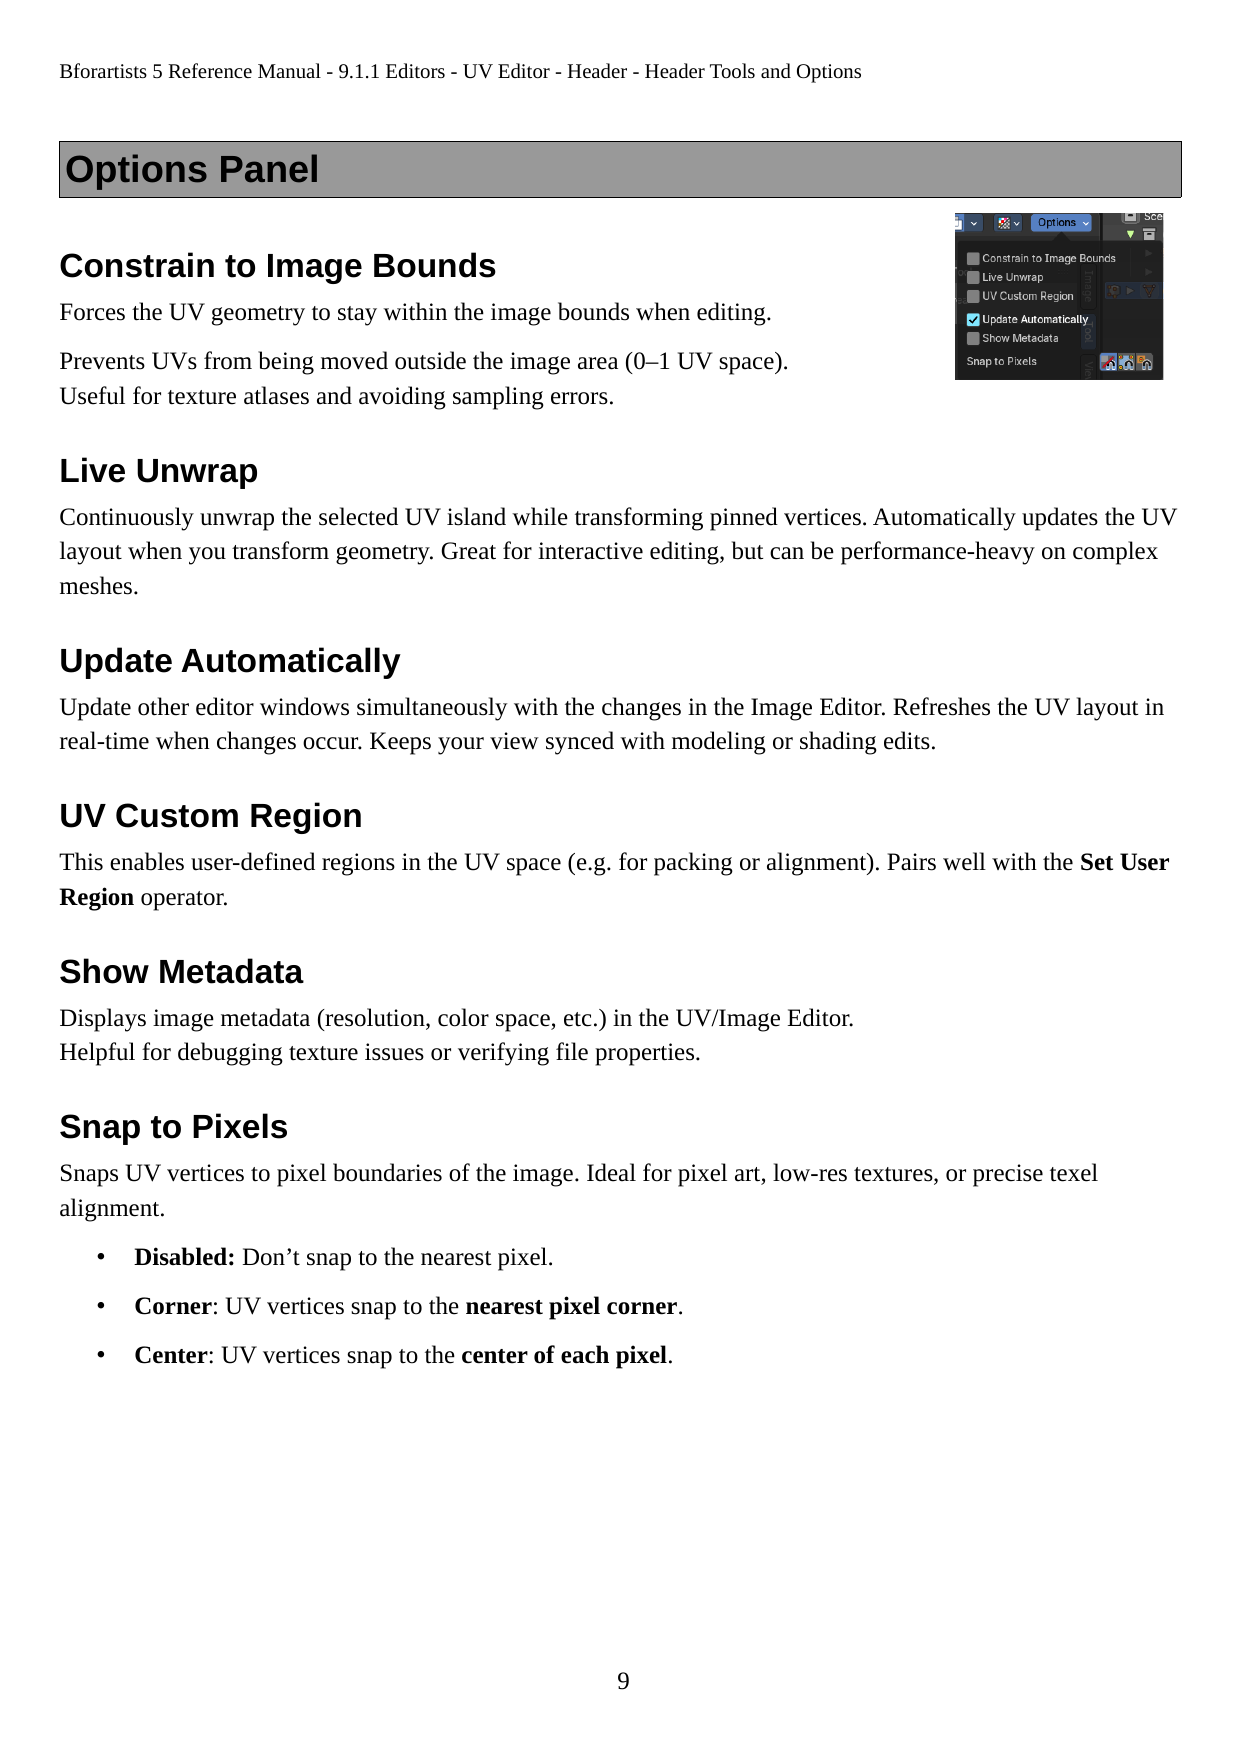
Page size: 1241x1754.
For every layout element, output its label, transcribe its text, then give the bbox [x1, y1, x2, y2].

text Continuously unwrap the selected UV island while transforming pinned vertices. Automatically updates the UV layout when you transform geometry. Great for interactive editing, but can be performance-heavy on complex meshes. [59, 502, 1181, 600]
list Disabled: Don’t snap to the nearest pixel. [97, 1242, 1181, 1271]
text Prevents UVs from being moved outside the image area (0–1 UV space). Useful for texture atlases and avoiding sampling errors. [59, 346, 1181, 410]
text This enables user-defined regions in the UV space (e.g. for packing or alignment). Pairs well with the Set User Region operator. [59, 847, 1181, 911]
text Forces the UV geometry to stay within the image bounds when editing. [59, 297, 955, 326]
text Displays image metadata (resolution, color space, etc.) in the UV/Image Editor. Helpful for debugging texture issues or verifying file properties. [59, 1003, 1181, 1066]
subtitle Live Unwrap [59, 451, 1181, 489]
text Snaps UV vertices to pixel boundaries of the image. Ideal for pixel art, low-res textures, or precise texel alignment. [59, 1158, 1181, 1222]
subtitle UV Custom Region [59, 796, 1181, 835]
subtitle Snap to Pixels [59, 1107, 1181, 1146]
subtitle [1164, 246, 1181, 285]
list Center: UV vertices snap to the center of each pixel. [97, 1340, 1181, 1369]
subtitle Constrain to Image Bounds [59, 246, 955, 285]
list Corner: UV vertices snap to the nearest pixel corner. [97, 1291, 1181, 1320]
picture [955, 213, 1164, 380]
table_header Options Panel [60, 142, 1181, 197]
text Update other editor windows simultaneously with the changes in the Image Editor. Refreshes the UV layout in real-time when changes occur. Keeps your view synced with modeling or shading edits. [59, 692, 1181, 755]
subtitle Update Automatically [59, 641, 1181, 679]
subtitle Show Metadata [59, 952, 1181, 991]
